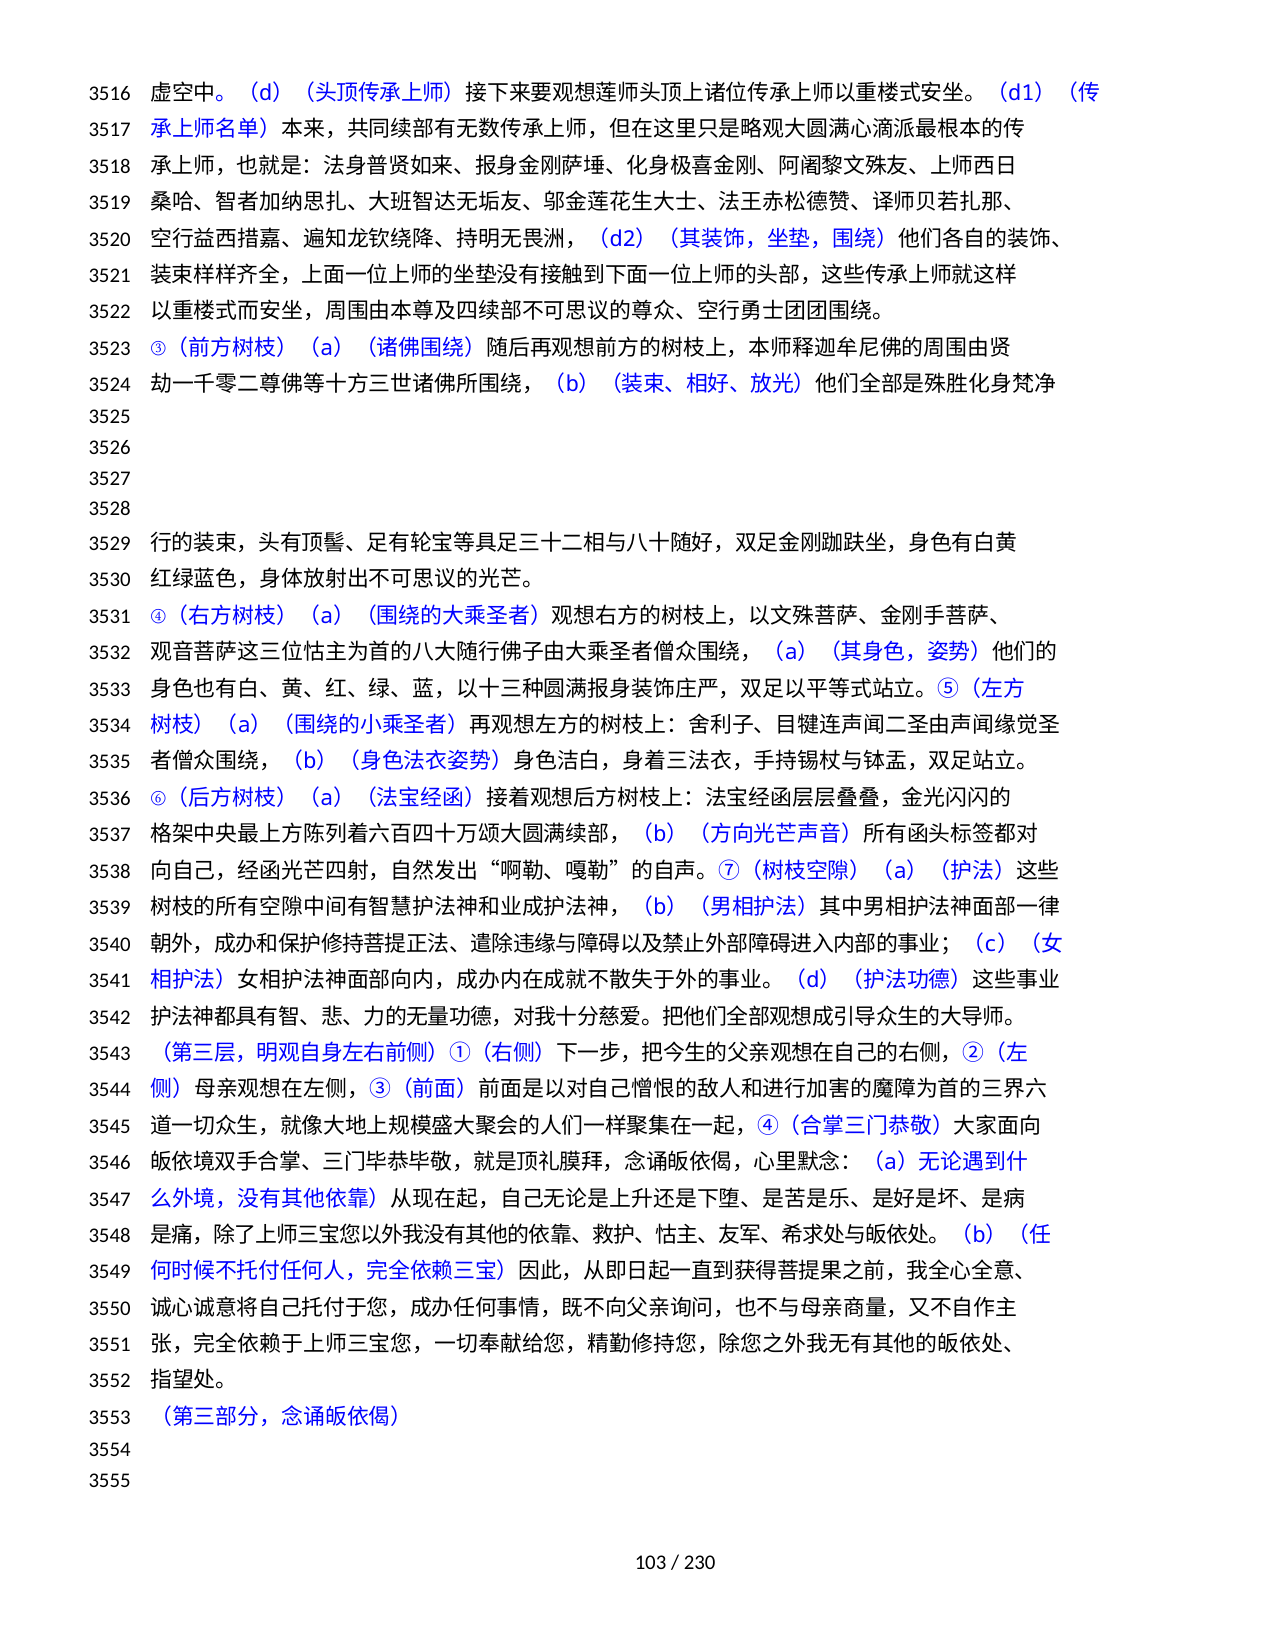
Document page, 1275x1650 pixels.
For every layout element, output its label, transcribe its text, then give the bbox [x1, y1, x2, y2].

text 虚空中。（d）（头顶传承上师）接下来要观想莲师头顶上诸位传承上师以重楼式安坐。（d1）（传 [150, 75, 1200, 107]
text 装束样样齐全，上面一位上师的坐垫没有接触到下面一位上师的头部，这些传承上师就这样 [150, 257, 1200, 289]
text 皈依境双手合掌、三门毕恭毕敬，就是顶礼膜拜，念诵皈依偈，心里默念：（a）无论遇到什 [150, 1144, 1200, 1176]
text 是痛，除了上师三宝您以外我没有其他的依靠、救护、怙主、友军、希求处与皈依处。（b）（任 [150, 1217, 1200, 1249]
text ③（前方树枝）（a）（诸佛围绕）随后再观想前方的树枝上，本师释迦牟尼佛的周围由贤 [150, 330, 1200, 361]
text 朝外，成办和保护修持菩提正法、遣除违缘与障碍以及禁止外部障碍进入内部的事业；（c）（女 [150, 926, 1200, 958]
text 承上师名单）本来，共同续部有无数传承上师，但在这里只是略观大圆满心滴派最根本的传 [150, 111, 1200, 143]
text 承上师，也就是：法身普贤如来、报身金刚萨埵、化身极喜金刚、阿阇黎文殊友、上师西日 [150, 148, 1200, 179]
text 树枝的所有空隙中间有智慧护法神和业成护法神，（b）（男相护法）其中男相护法神面部一律 [150, 889, 1200, 921]
text 何时候不托付任何人，完全依赖三宝）因此，从即日起一直到获得菩提果之前，我全心全意、 [150, 1253, 1200, 1285]
text 桑哈、智者加纳思扎、大班智达无垢友、邬金莲花生大士、法王赤松德赞、译师贝若扎那、 [150, 184, 1200, 216]
text 向自己，经函光芒四射，自然发出“啊勒、嘎勒”的自声。⑦（树枝空隙）（a）（护法）这些 [150, 853, 1200, 885]
text 诚心诚意将自己托付于您，成办任何事情，既不向父亲询问，也不与母亲商量，又不自作主 [150, 1290, 1200, 1321]
text 道一切众生，就像大地上规模盛大聚会的人们一样聚集在一起，④（合掌三门恭敬）大家面向 [150, 1108, 1200, 1139]
text 观音菩萨这三位怙主为首的八大随行佛子由大乘圣者僧众围绕，（a）（其身色，姿势）他们的 [150, 634, 1200, 666]
text 么外境，没有其他依靠）从现在起，自己无论是上升还是下堕、是苦是乐、是好是坏、是病 [150, 1181, 1200, 1212]
text 张，完全依赖于上师三宝您，一切奉献给您，精勤修持您，除您之外我无有其他的皈依处、 [150, 1326, 1200, 1358]
text 格架中央最上方陈列着六百四十万颂大圆满续部，（b）（方向光芒声音）所有函头标签都对 [150, 816, 1200, 848]
text 指望处。 [150, 1362, 1200, 1394]
text 树枝）（a）（围绕的小乘圣者）再观想左方的树枝上：舍利子、目犍连声闻二圣由声闻缘觉圣 [150, 707, 1200, 739]
text 护法神都具有智、悲、力的无量功德，对我十分慈爱。把他们全部观想成引导众生的大导师。 [150, 999, 1200, 1030]
text 身色也有白、黄、红、绿、蓝，以十三种圆满报身装饰庄严，双足以平等式站立。⑤（左方 [150, 671, 1200, 702]
text 劫一千零二尊佛等十方三世诸佛所围绕，（b）（装束、相好、放光）他们全部是殊胜化身梵净 [150, 366, 1200, 398]
text （第三层，明观自身左右前侧）①（右侧）下一步，把今生的父亲观想在自己的右侧，②（左 [150, 1035, 1200, 1067]
text ④（右方树枝）（a）（围绕的大乘圣者）观想右方的树枝上，以文殊菩萨、金刚手菩萨、 [150, 598, 1200, 629]
text 者僧众围绕，（b）（身色法衣姿势）身色洁白，身着三法衣，手持锡杖与钵盂，双足站立。 [150, 743, 1200, 775]
text 行的装束，头有顶髻、足有轮宝等具足三十二相与八十随好，双足金刚跏趺坐，身色有白黄 [150, 525, 1200, 557]
text 相护法）女相护法神面部向内，成办内在成就不散失于外的事业。（d）（护法功德）这些事业 [150, 962, 1200, 994]
text 以重楼式而安坐，周围由本尊及四续部不可思议的尊众、空行勇士团团围绕。 [150, 293, 1200, 325]
text 空行益西措嘉、遍知龙钦绕降、持明无畏洲，（d2）（其装饰，坐垫，围绕）他们各自的装饰、 [150, 221, 1200, 252]
text （第三部分，念诵皈依偈） [150, 1399, 1200, 1431]
text ⑥（后方树枝）（a）（法宝经函）接着观想后方树枝上：法宝经函层层叠叠，金光闪闪的 [150, 780, 1200, 812]
text 侧）母亲观想在左侧，③（前面）前面是以对自己憎恨的敌人和进行加害的魔障为首的三界六 [150, 1071, 1200, 1103]
text 红绿蓝色，身体放射出不可思议的光芒。 [150, 561, 1200, 593]
